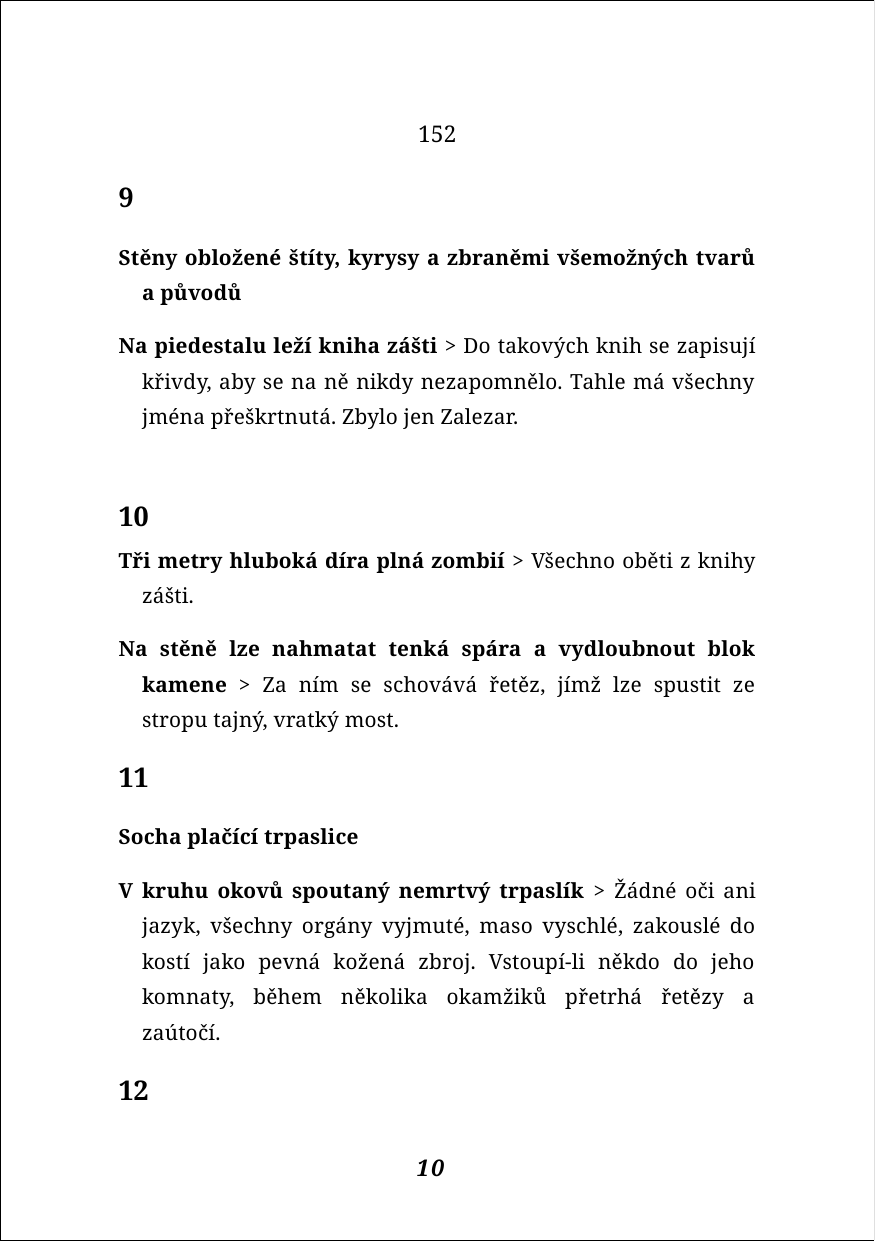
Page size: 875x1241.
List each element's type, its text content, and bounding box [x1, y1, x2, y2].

text Stěny obložené štíty, kyrysy a zbraněmi všemožných tvarů a původů [118, 243, 756, 307]
text V kruhu okovů spoutaný nemrtvý trpaslík > Žádné oči ani jazyk, všechny orgány vyjmuté, maso vyschlé, zakouslé do kostí jako pevná kožená zbroj. Vstoupí-li někdo do jeho komnaty, během několika okamžiků přetrhá řetězy a zaútočí. [118, 876, 756, 1046]
text Na stěně lze nahmatat tenká spára a vydloubnout blok kamene > Za ním se schovává řetěz, jímž lze spustit ze stropu tajný, vratký most. [118, 634, 756, 734]
text Socha plačící trpaslice [118, 822, 756, 851]
text 9 [118, 179, 756, 216]
text Tři metry hluboká díra plná zombií > Všechno oběti z knihy zášti. [118, 546, 756, 610]
text 12 [118, 1071, 756, 1108]
text Na piedestalu leží kniha zášti > Do takových knih se zapisují křivdy, aby se na ně nikdy nezapomnělo. Tahle má všechny jména přeškrtnutá. Zbylo jen Zalezar. [118, 331, 756, 431]
subtitle 10 [118, 497, 756, 534]
text 11 [118, 759, 756, 796]
